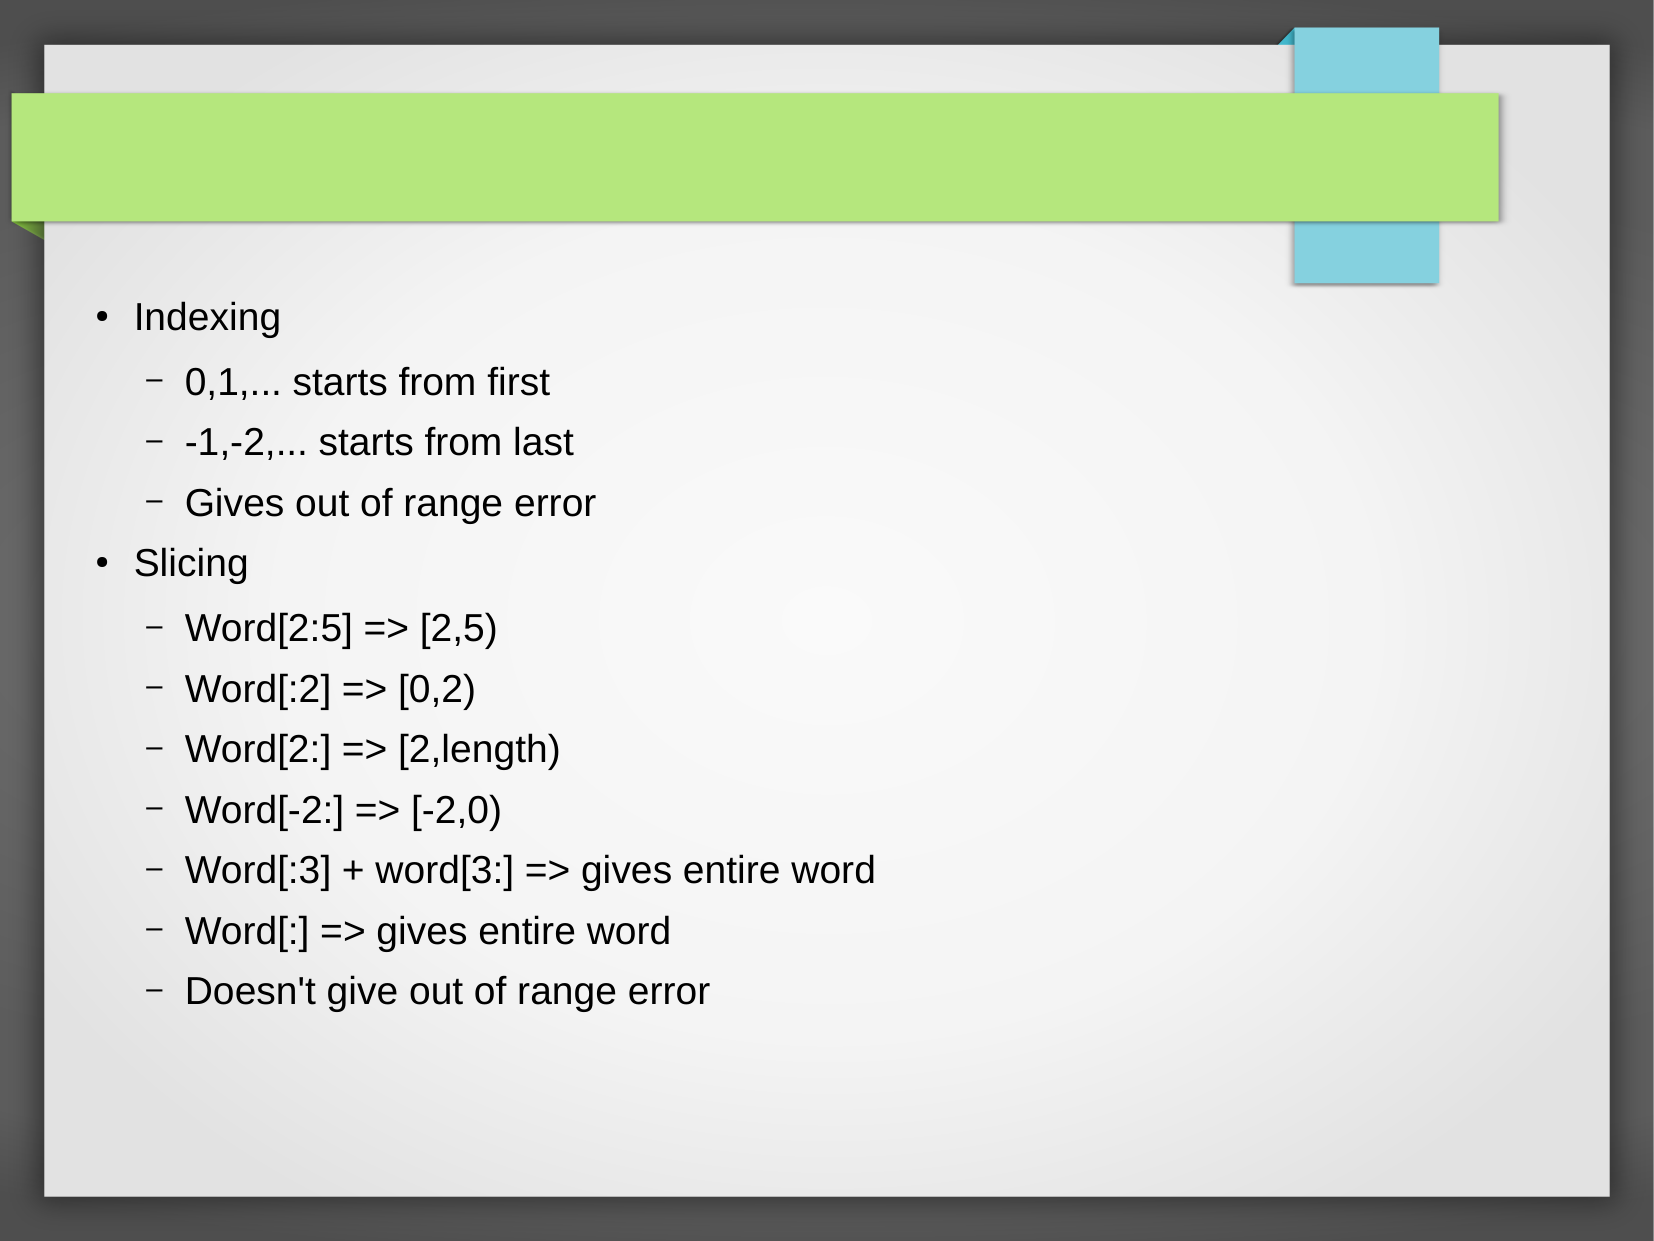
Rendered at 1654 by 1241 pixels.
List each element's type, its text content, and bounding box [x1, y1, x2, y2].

picture [0, 0, 1654, 1241]
list Indexing 0,1,... starts from first -1,-2,... starts from last Gives out of range error Slicing Word[2:5] => [2,5) Word[:2] => [0,2) Word[2:] => [2,length) Word[-2:] => [-2,0) Word[:3] + word[3:] => gives entire word Word[:] => gives entire word Doesn't give out of range error [82, 295, 1571, 1015]
